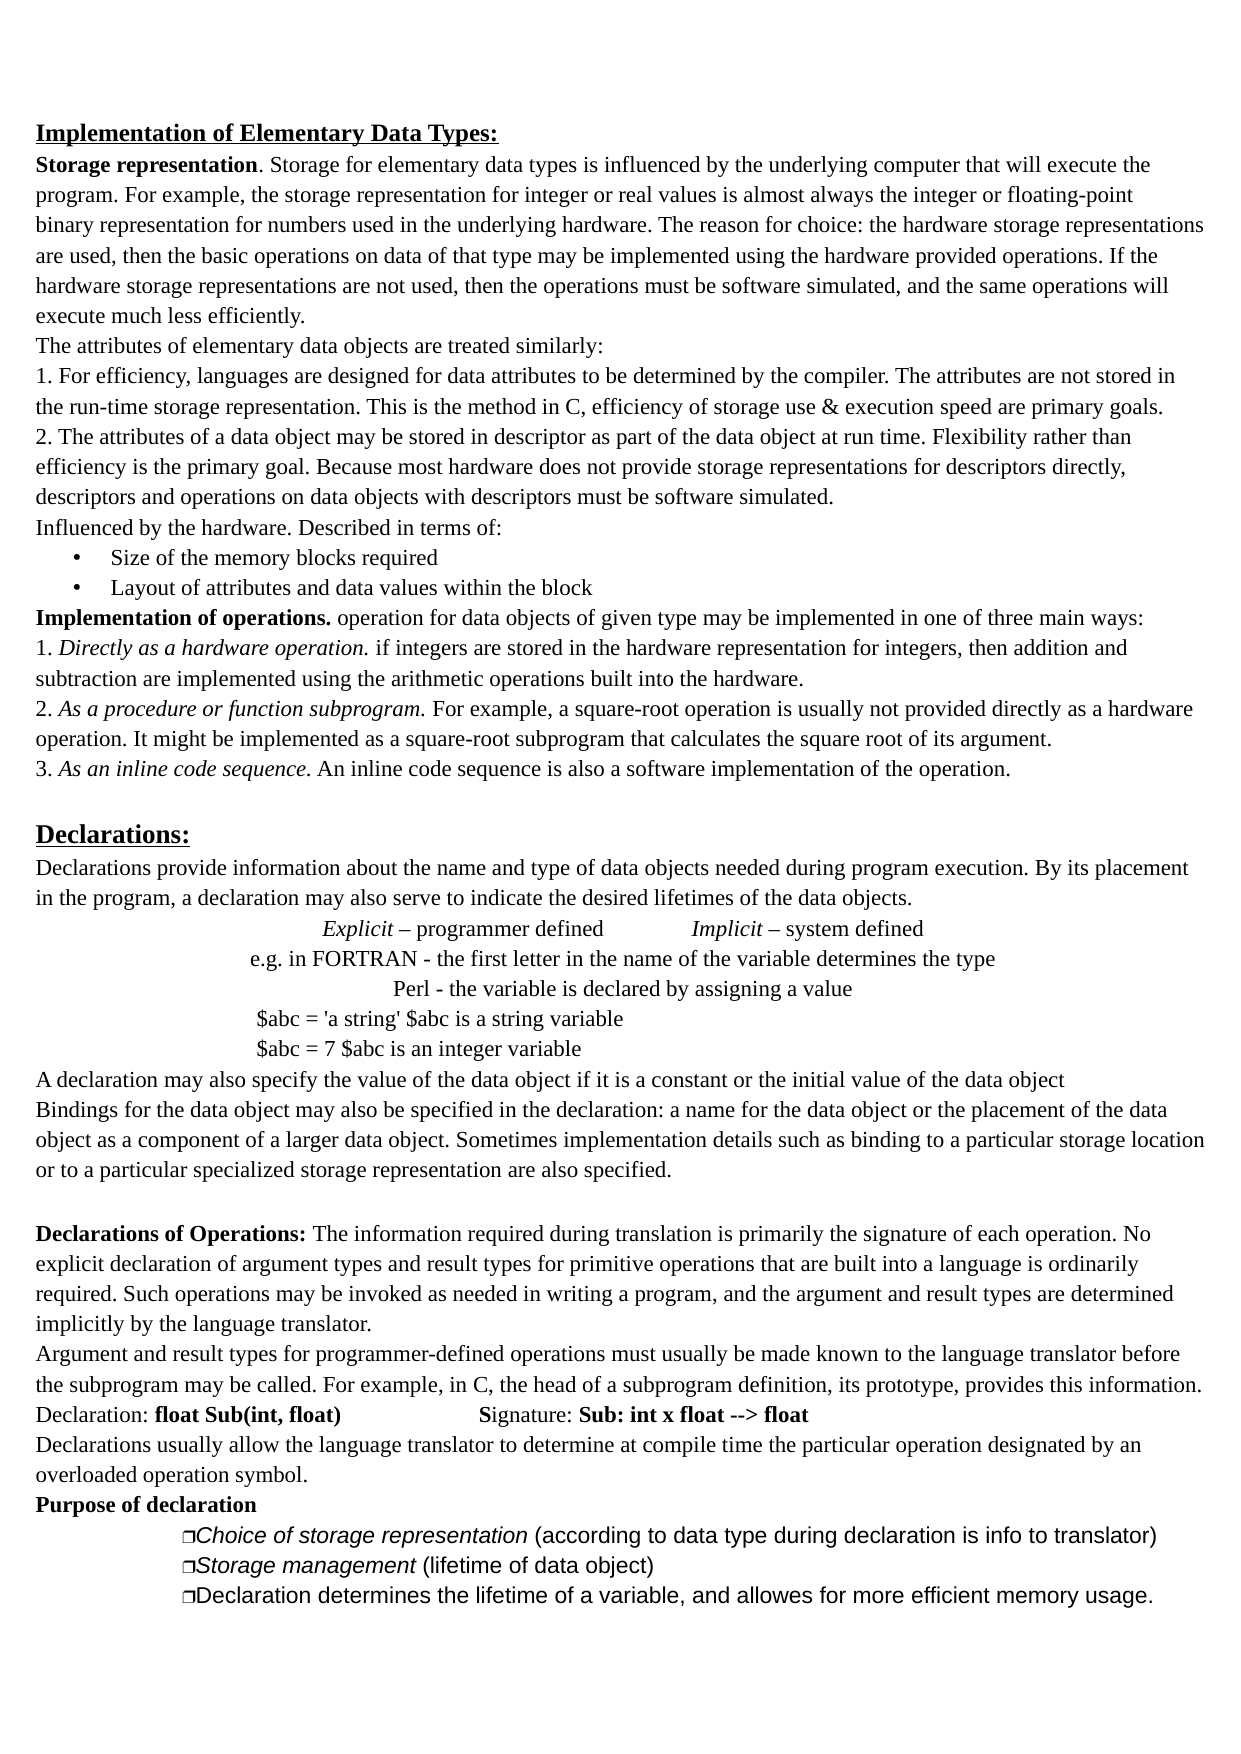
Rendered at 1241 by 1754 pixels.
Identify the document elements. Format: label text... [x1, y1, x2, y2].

text Implementation of operations. operation for data objects of given type may be implemented in one of three main ways: [35, 604, 1210, 631]
text binary representation for numbers used in the underlying hardware. The reason for choice: the hardware storage representations are used, then the basic operations on data of that type may be implemented using the hardware provided operations. If the hardware storage representations are not used, then the operations must be software simulated, and the same operations will execute much less efficiently. [35, 212, 1210, 328]
text Implementation of Elementary Data Types: [35, 118, 1210, 147]
text 1. For efficiency, languages are designed for data attributes to be determined by the compiler. The attributes are not stored in the run-time storage representation. This is the method in C, efficiency of storage use & execution speed are primary goals. [35, 363, 1210, 419]
text Declarations of Operations: The information required during translation is primarily the signature of each operation. No explicit declaration of argument types and result types for primitive operations that are built into a language is ordinarily required. Such operations may be invoked as needed in writing a program, and the argument and result types are determined implicitly by the language translator. [35, 1219, 1210, 1337]
text Argument and result types for programmer-defined operations must usually be made known to the language translator before the subprogram may be called. For example, in C, the head of a subprogram definition, its prototype, provides this information. Declaration: float Sub(int, float) Signature: Sub: int x float --> float [35, 1340, 1210, 1427]
text A declaration may also specify the value of the data object if it is a constant or the initial value of the data object [35, 1066, 1210, 1092]
text Declarations: [35, 818, 1210, 850]
text The attributes of elementary data objects are treated similarly: [35, 332, 1210, 359]
list Layout of attributes and data values within the block [73, 574, 1210, 600]
text Storage representation. Storage for elementary data types is influenced by the underlying computer that will execute the program. For example, the storage representation for integer or real values is almost always the integer or floating-point [35, 151, 1210, 208]
list Size of the memory blocks required [73, 544, 1210, 570]
list Declaration determines the lifetime of a variable, and allowes for more efficient memory usage. [35, 1582, 1210, 1608]
list Storage management (lifetime of data object) [35, 1552, 1210, 1578]
text 3. As an inline code sequence. An inline code sequence is also a software implementation of the operation. [35, 755, 1210, 782]
list $abc = 'a string' $abc is a string variable $abc = 7 $abc is an integer variable [35, 1005, 1210, 1062]
text Bindings for the data object may also be specified in the declaration: a name for the data object or the placement of the data object as a component of a larger data object. Sometimes implementation details such as binding to a particular storage location or to a particular specialized storage representation are also specified. [35, 1096, 1210, 1183]
text 1. Directly as a hardware operation. if integers are stored in the hardware representation for integers, then addition and subtraction are implemented using the arithmetic operations built into the hardware. [35, 634, 1210, 691]
text Explicit – programmer defined Implicit – system defined [35, 915, 1210, 941]
text 2. The attributes of a data object may be stored in descriptor as part of the data object at run time. Flexibility rather than efficiency is the primary goal. Because most hardware does not provide storage representations for descriptors directly, descriptors and operations on data objects with descriptors must be software simulated. [35, 423, 1210, 510]
text e.g. in FORTRAN - the first letter in the name of the variable determines the type Perl - the variable is declared by assigning a value [35, 945, 1210, 1001]
text Declarations usually allow the language translator to determine at compile time the particular operation designated by an overloaded operation symbol. [35, 1431, 1210, 1488]
list Choice of storage representation (according to data type during declaration is info to translator) [35, 1522, 1210, 1548]
text Influenced by the hardware. Described in terms of: [35, 514, 1210, 540]
text Declarations provide information about the name and type of data objects needed during program execution. By its placement in the program, a declaration may also serve to indicate the desired lifetimes of the data objects. [35, 854, 1210, 911]
text 2. As a procedure or function subprogram. For example, a square-root operation is usually not provided directly as a hardware operation. It might be implemented as a square-root subprogram that calculates the square root of its argument. [35, 695, 1210, 751]
text Purpose of declaration [35, 1491, 1210, 1518]
